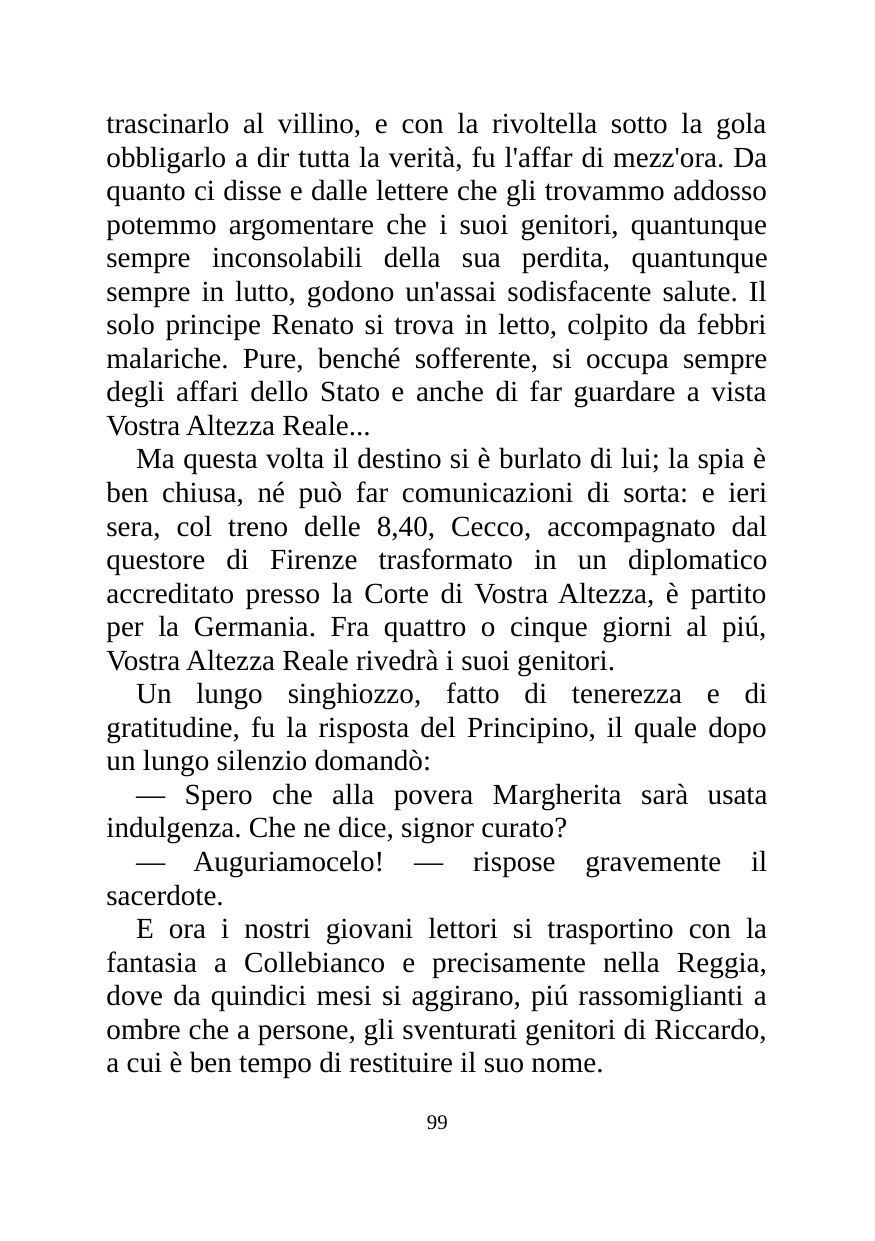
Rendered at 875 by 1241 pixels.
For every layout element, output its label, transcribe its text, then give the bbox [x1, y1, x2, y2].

text — Auguriamocelo! — rispose gravemente il sacerdote. [106, 844, 768, 911]
text E ora i nostri giovani lettori si trasportino con la fantasia a Collebianco e precisamente nella Reggia, dove da quindici mesi si aggirano, piú rassomiglianti a ombre che a persone, gli sventurati genitori di Riccardo, a cui è ben tempo di restituire il suo nome. [106, 911, 768, 1079]
text trascinarlo al villino, e con la rivoltella sotto la gola obbligarlo a dir tutta la verità, fu l'affar di mezz'ora. Da quanto ci disse e dalle lettere che gli trovammo addosso potemmo argomentare che i suoi genitori, quantunque sempre inconsolabili della sua perdita, quantunque sempre in lutto, godono un'assai sodisfacente salute. Il solo principe Renato si trova in letto, colpito da febbri malariche. Pure, benché sofferente, si occupa sempre degli affari dello Stato e anche di far guardare a vista Vostra Altezza Reale... [106, 106, 768, 442]
text Un lungo singhiozzo, fatto di tenerezza e di gratitudine, fu la risposta del Principino, il quale dopo un lungo silenzio domandò: [106, 676, 768, 777]
text Ma questa volta il destino si è burlato di lui; la spia è ben chiusa, né può far comunicazioni di sorta: e ieri sera, col treno delle 8,40, Cecco, accompagnato dal questore di Firenze trasformato in un diplomatico accreditato presso la Corte di Vostra Altezza, è partito per la Germania. Fra quattro o cinque giorni al piú, Vostra Altezza Reale rivedrà i suoi genitori. [106, 442, 768, 676]
text — Spero che alla povera Margherita sarà usata indulgenza. Che ne dice, signor curato? [106, 777, 768, 844]
